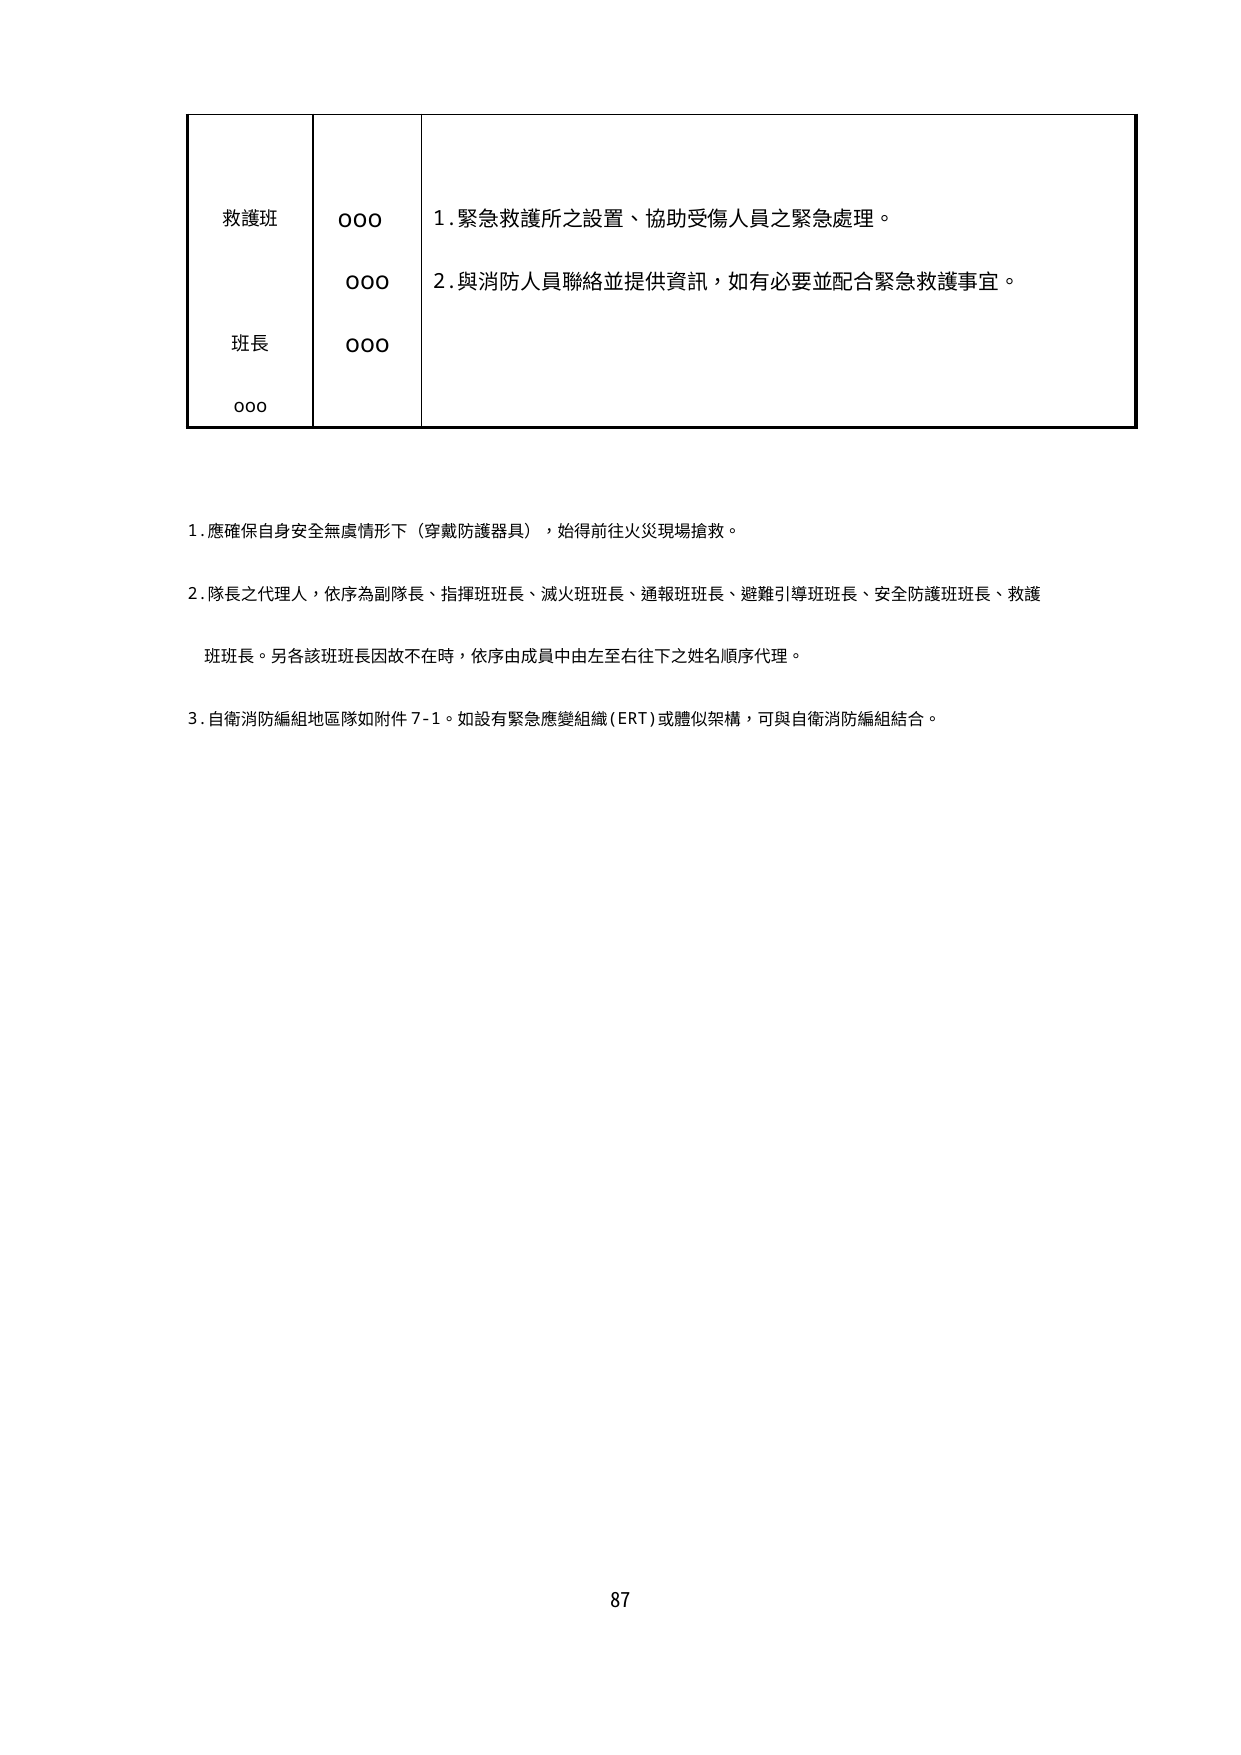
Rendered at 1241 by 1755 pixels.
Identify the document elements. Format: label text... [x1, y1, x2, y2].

text 2.隊長之代理人，依序為副隊長、指揮班班長、滅火班班長、通報班班長、避難引導班班長、安全防護班班長、救護班班長。另各該班班長因故不在時，依序由成員中由左至右往下之姓名順序代理。 [187, 551, 1053, 676]
text 1.應確保自身安全無虞情形下（穿戴防護器具），始得前往火災現場搶救。 [187, 488, 1053, 551]
table_cell 1.緊急救護所之設置、協助受傷人員之緊急處理。 2.與消防人員聯絡並提供資訊，如有必要並配合緊急救護事宜。 [422, 115, 1134, 426]
table_cell 救護班 班長 ooo [189, 115, 312, 426]
text 3.自衛消防編組地區隊如附件7-1。如設有緊急應變組織(ERT)或體似架構，可與自衛消防編組結合。 [187, 676, 1053, 738]
table_cell ooo ooo ooo [314, 115, 421, 426]
